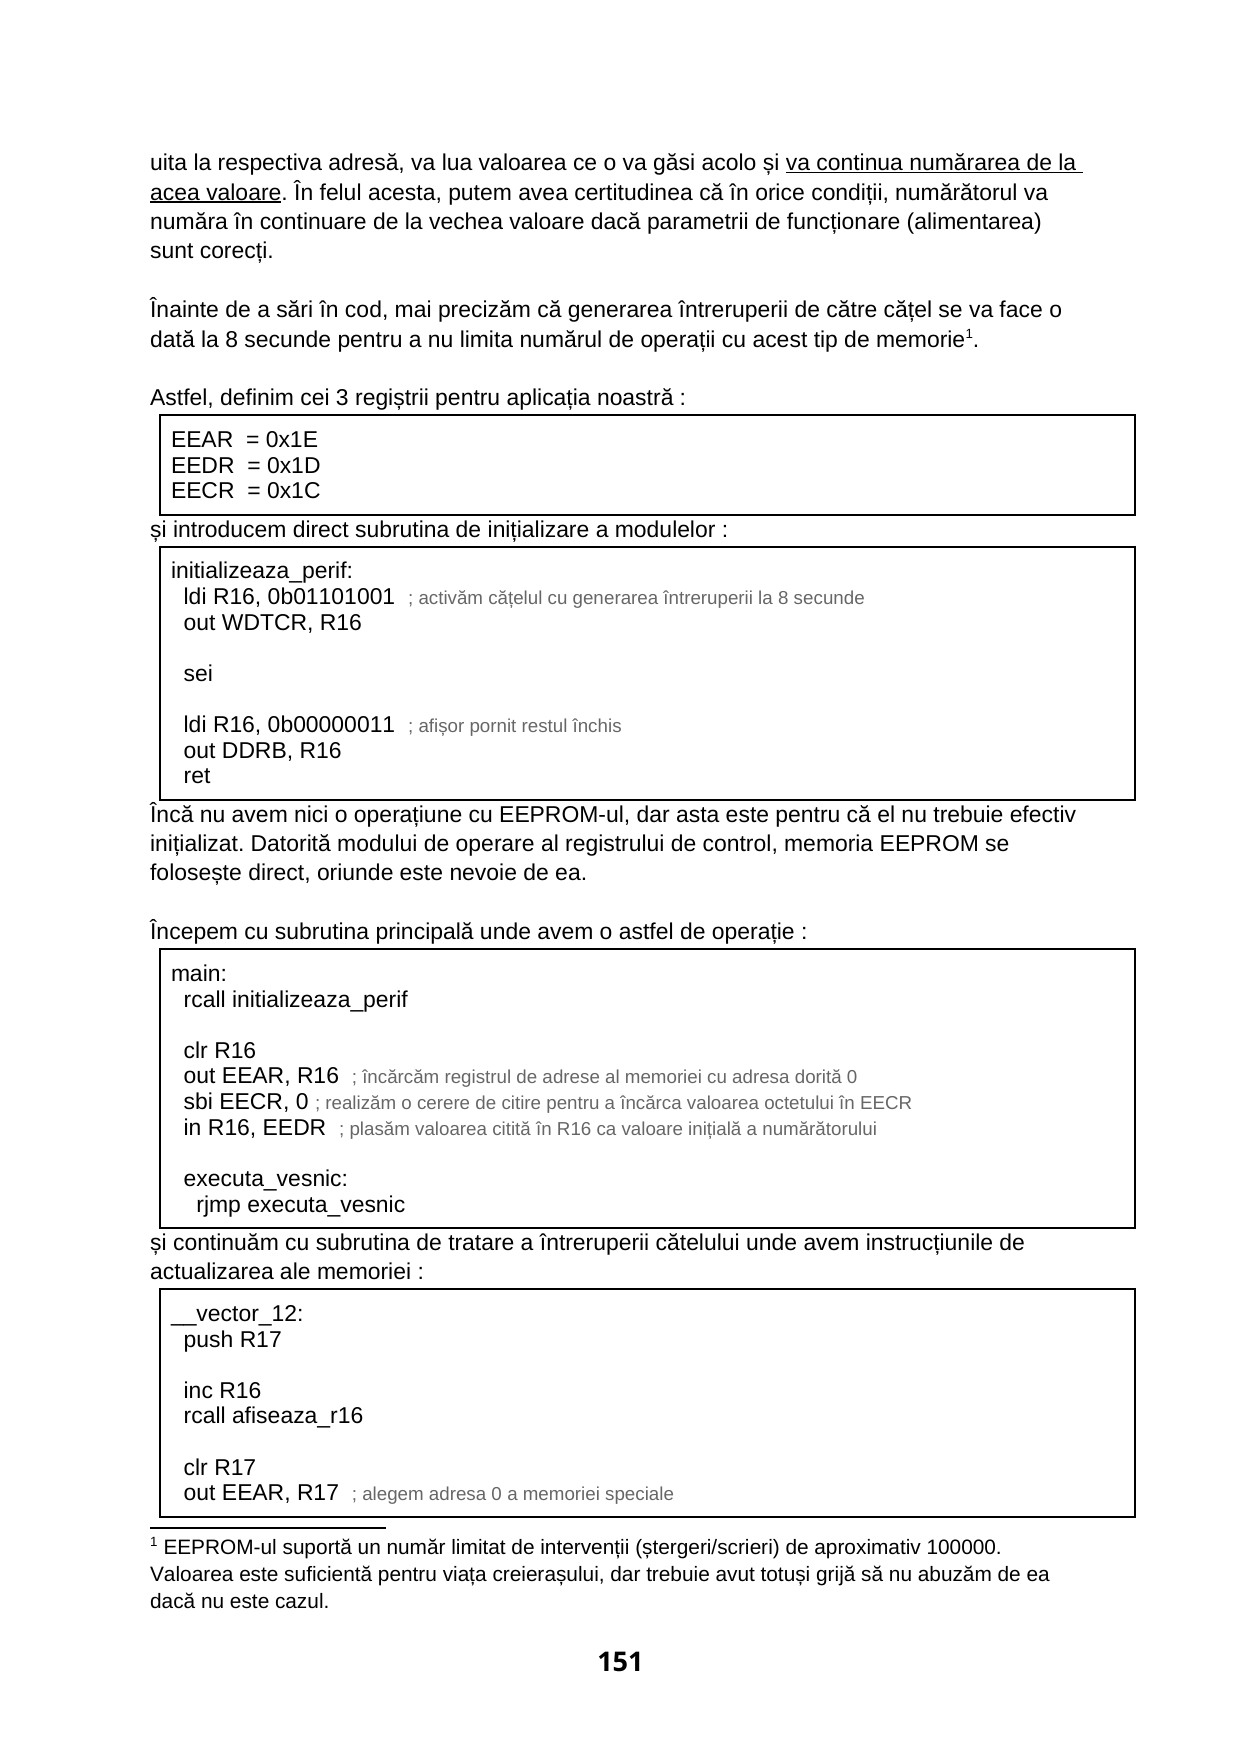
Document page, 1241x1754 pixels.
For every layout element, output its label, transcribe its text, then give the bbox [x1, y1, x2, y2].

table_header initializeaza_perif: ldi R16, 0b01101001 ; activăm cățelul cu generarea întreruperii la 8 secunde out WDTCR, R16 sei ldi R16, 0b00000011 ; afișor pornit restul închis out DDRB, R16 ret [161, 548, 1134, 799]
text Înainte de a sări în cod, mai precizăm că generarea întreruperii de către cățel se va face o dată la 8 secunde pentru a nu limita numărul de operații cu acest tip de memorie. [150, 297, 1091, 352]
text și introducem direct subrutina de inițializare a modulelor : [150, 516, 1091, 542]
text și continuăm cu subrutina de tratare a întreruperii cătelului unde avem instrucțiunile de actualizarea ale memoriei : [150, 1229, 1091, 1284]
text uita la respectiva adresă, va lua valoarea ce o va găsi acolo și va continua numărarea de la acea valoare. În felul acesta, putem avea certitudinea că în orice condiții, numărătorul va număra în continuare de la vechea valoare dacă parametrii de funcționare (alimentarea) sunt corecți. [150, 150, 1091, 264]
text Astfel, definim cei 3 regiștrii pentru aplicația noastră : [150, 385, 1091, 411]
text EEPROM-ul suportă un număr limitat de intervenții (ștergeri/scrieri) de aproximativ 100000. Valoarea este suficientă pentru viața creierașului, dar trebuie avut totuși grijă să nu abuzăm de ea dacă nu este cazul. [150, 1534, 1091, 1613]
text Încă nu avem nici o operațiune cu EEPROM-ul, dar asta este pentru că el nu trebuie efectiv inițializat. Datorită modului de operare al registrului de control, memoria EEPROM se folosește direct, oriunde este nevoie de ea. [150, 801, 1091, 886]
table_header EEAR = 0x1E EEDR = 0x1D EECR = 0x1C [161, 416, 1134, 514]
table_header main: rcall initializeaza_perif clr R16 out EEAR, R16 ; încărcăm registrul de adrese al memoriei cu adresa dorită 0 sbi EECR, 0 ; realizăm o cerere de citire pentru a încărca valoarea octetului în EECR in R16, EEDR ; plasăm valoarea citită în R16 ca valoare inițială a numărătorului executa_vesnic: rjmp executa_vesnic [161, 950, 1134, 1227]
text Începem cu subrutina principală unde avem o astfel de operație : [150, 919, 1091, 944]
table_header __vector_12: push R17 inc R16 rcall afiseaza_r16 clr R17 out EEAR, R17 ; alegem adresa 0 a memoriei speciale [161, 1290, 1134, 1516]
